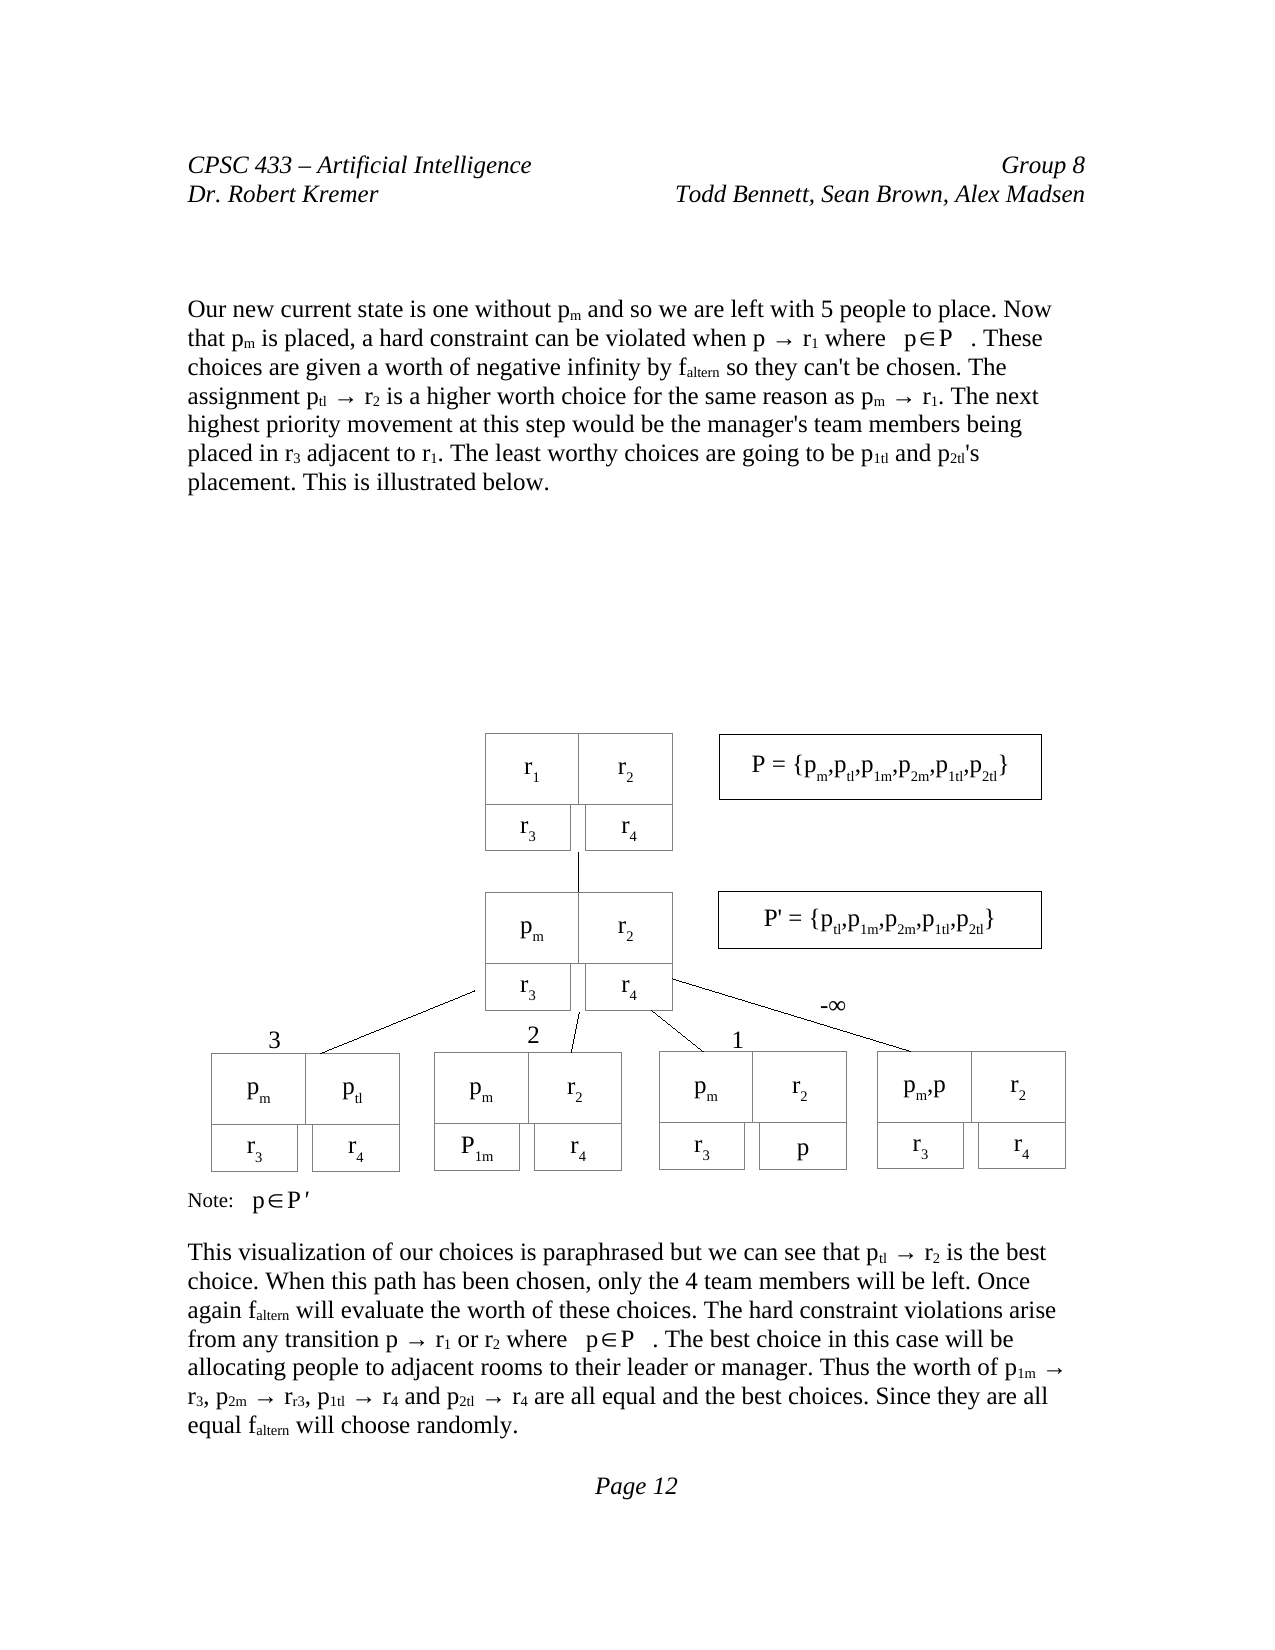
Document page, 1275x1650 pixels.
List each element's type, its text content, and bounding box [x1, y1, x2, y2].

text Note: [187, 1186, 1087, 1213]
text This visualization of our choices is paraphrased but we can see that ptl → r2 is the best choice. When this path has been chosen, only the 4 team members will be left. Once again faltern will evaluate the worth of these choices. The hard constraint violations arise from any transition p → r1 or r2 where. The best choice in this case will be allocating people to adjacent rooms to their leader or manager. Thus the worth of p1m → r3, p2m → rr3, p1tl → r4 and p2tl → r4 are all equal and the best choices. Since they are all equal faltern will choose randomly. [187, 1237, 1087, 1439]
text Our new current state is one without pm and so we are left with 5 people to place. Now that pm is placed, a hard constraint can be violated when p → r1 where. These choices are given a worth of negative infinity by faltern so they can't be chosen. The assignment ptl → r2 is a higher worth choice for the same reason as pm → r1. The next highest priority movement at this step would be the manager's team members being placed in r3 adjacent to r1. The least worthy choices are going to be p1tl and p2tl's placement. This is illustrated below. [187, 294, 1087, 496]
